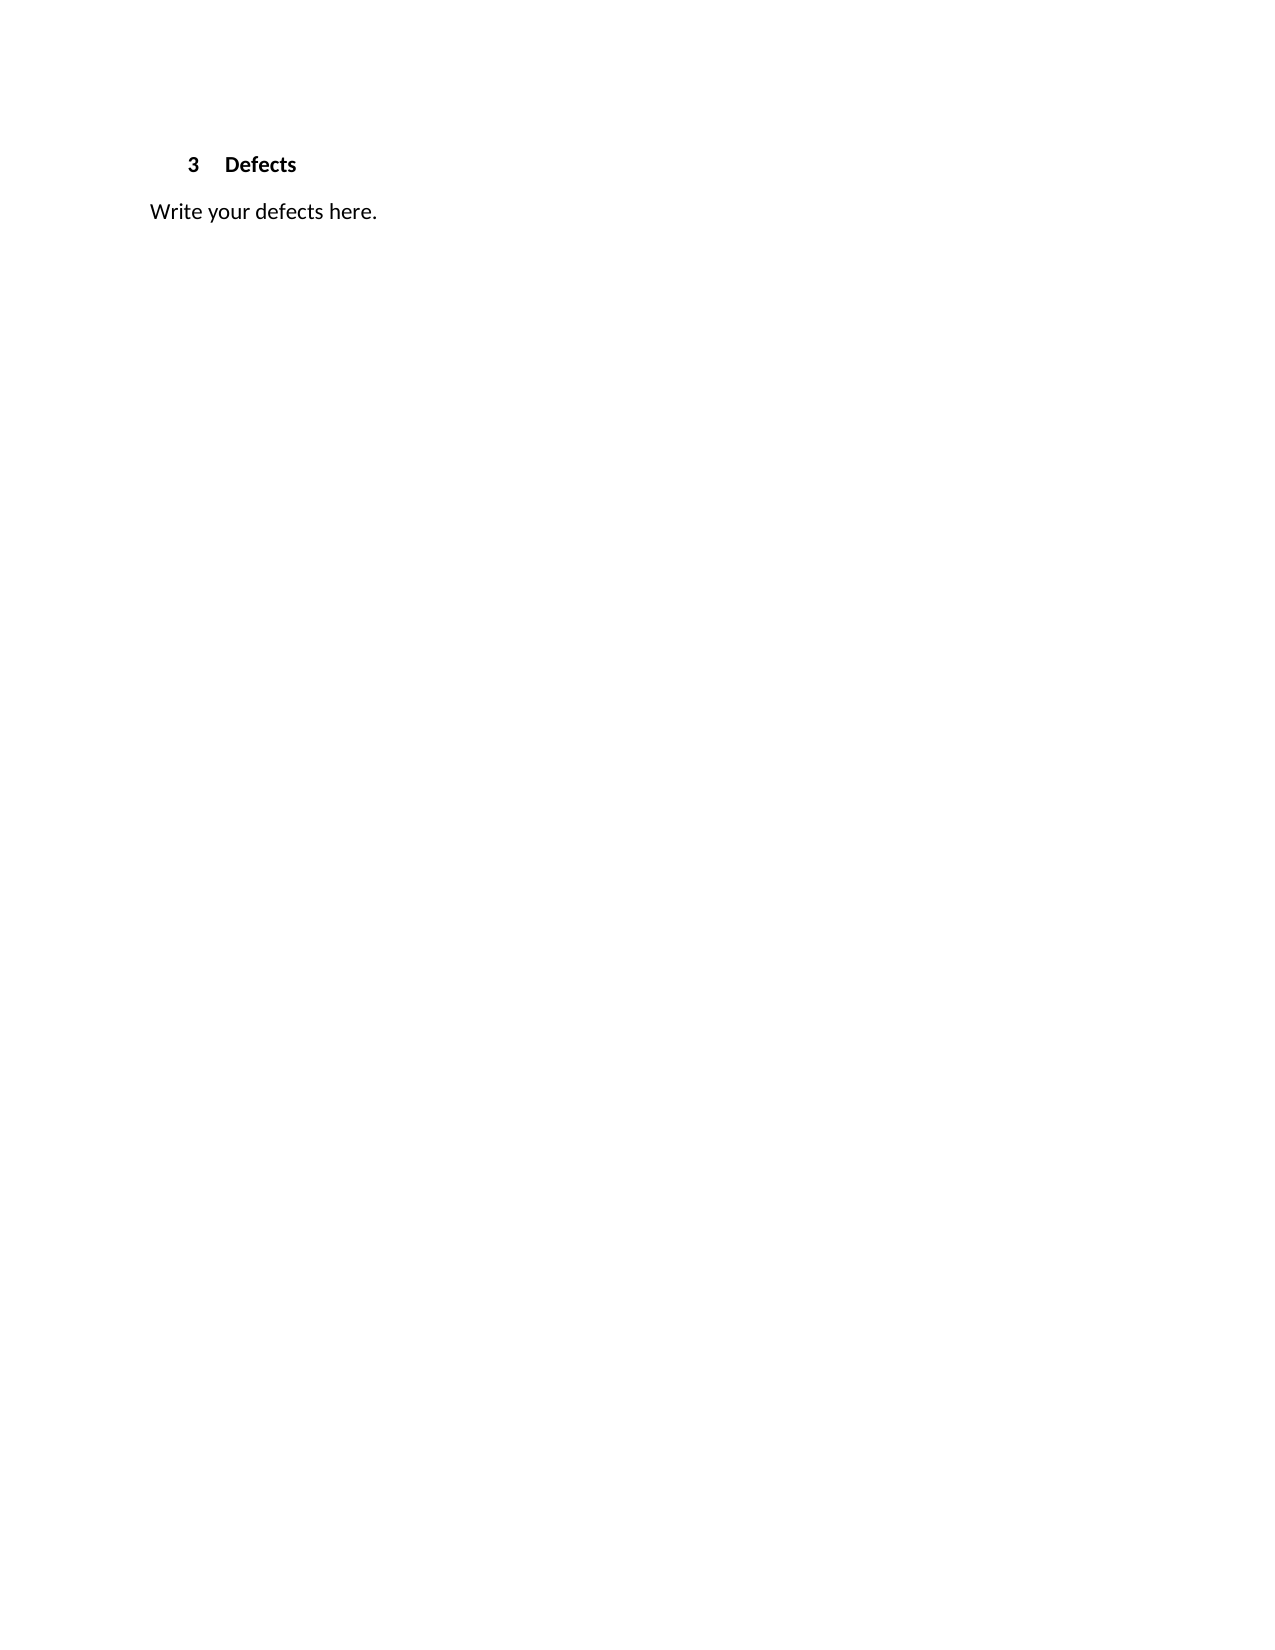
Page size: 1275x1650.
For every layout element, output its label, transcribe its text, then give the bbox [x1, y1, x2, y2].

list Defects [187, 150, 1125, 178]
text Write your defects here. [150, 197, 1125, 225]
